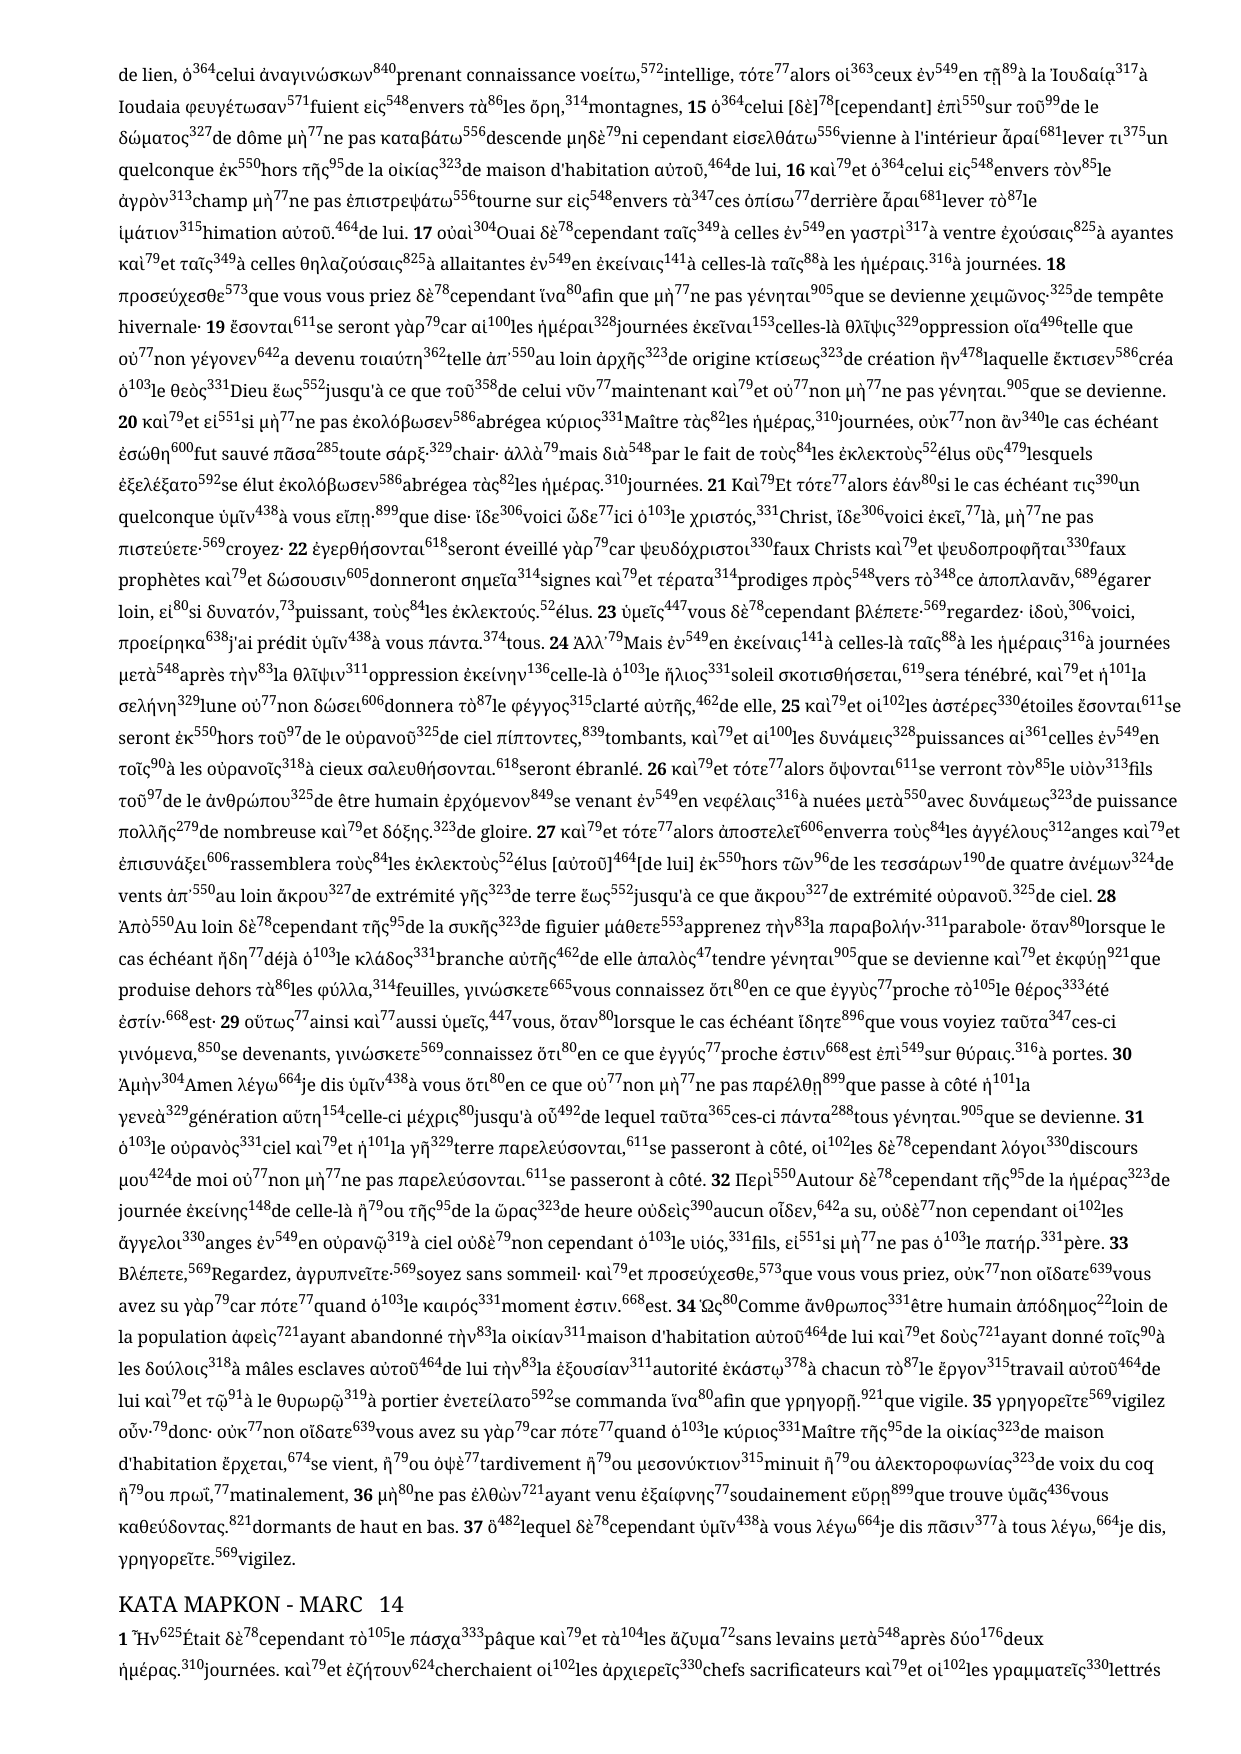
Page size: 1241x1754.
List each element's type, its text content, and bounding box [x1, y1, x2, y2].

text ΚΑΤΑ ΜΑΡΚΟΝ - MARC 14 [118, 1589, 1181, 1618]
text 1 Καὶ79Et ἐκπορευομένου861de se allant au dehors αὐτοῦ464de lui ἐκ550hors τοῦ99de le ἱεροῦ327de sanctuaire λέγει668dit αὐτῷ458à lui εἷς71un τῶν96de les μαθητῶν324de disciples αὐτοῦ·464de lui· διδάσκαλε,337enseignant, ἴδε306voici ποταποὶ173de quels sortes λίθοι330pierres καὶ79et ποταπαὶ171de quelles sortes οἰκοδομαί.328édifications en maison. 2 καὶ79et ὁ103le Ἰησοῦς331Iésous εἶπεν586dit αὐτῷ·458à lui· βλέπεις666tu regardes ταύτας135celles-ci τὰς82les μεγάλας1grandes οἰκοδομάς;310édifications en maison; οὐ77non μὴ77ne pas ἀφεθῇ911que soit abandonné ὧδε77ici λίθος331pierre ἐπὶ548sur λίθον313pierre ὃς498lequel οὐ77non μὴ77ne pas καταλυθῇ.911que soit délié vers le bas. 3 Καὶ79Et καθημένου861de se étant assis αὐτοῦ464de lui εἰς548envers τὸ87le ὄρος315montagne τῶν94de les ἐλαιῶν322de oliviers κατέναντι552en contre face τοῦ99de le ἱεροῦ327de sanctuaire ἐπηρώτα625surinterrogeait αὐτὸν452lui κατ᾽548selon ἰδίαν544en propre Πέτρος331Pierre καὶ79et Ἰάκωβος331Iakobos καὶ79et Ἰωάννης331Ioannes καὶ79et Ἀνδρέας·331André· 4 εἰπὸν554dis ἡμῖν,419à nous, πότε77quand ταῦτα365ces-ci ἔσται612se sera καὶ79et τί399quel τὸ105le σημεῖον333signe ὅταν80lorsque le cas échéant μέλλῃ921que immine ταῦτα365ces-ci συντελεῖσθαι692être achevé ensemble πάντα;288tous; 5 Ὁ103Le δὲ78cependant Ἰησοῦς331Iésous ἤρξατο592se origina λέγειν689dire αὐτοῖς·457à eux· βλέπετε569regardez μή80ne pas τις390un quelconque ὑμᾶς436vous πλανήσῃ·899que égare· 6 πολλοὶ389nombreux ἐλεύσονται611se viendront ἐπὶ549sur τῷ93à le ὀνόματί321à nom μου424de moi λέγοντες839disants ὅτι80en ce que ἐγώ431moi εἰμι,664je suis, καὶ79et πολλοὺς372nombreux πλανήσουσιν.605égareront. 7 ὅταν80lorsque le cas échéant δὲ78cependant ἀκούσητε896que vous écoutiez πολέμους312guerres καὶ79et ἀκοὰς310écoutes πολέμων,324de guerres, μὴ77ne pas θροεῖσθε·577soyez bruissés· δεῖ668attache de lien γενέσθαι,682se devenir, ἀλλ᾽79mais οὔπω77non encore τὸ105le τέλος.333achèvement. 8 ἐγερθήσεται619sera éveillé γὰρ79car ἔθνος333ethnie ἐπ᾽548sur ἔθνος315ethnie καὶ79et βασιλεία329royauté ἐπὶ548sur βασιλείαν,311royauté, ἔσονται611se seront σεισμοὶ330séismes κατὰ548selon τόπους,312lieux, ἔσονται611se seront λιμοί·330famines· ἀρχὴ329origine ὠδίνων322de douleurs d'accouchements ταῦτα.365ces-ci. 9 Βλέπετε569Regardez δὲ78cependant ὑμεῖς447vous ἑαυτούς·515vous-mêmes· παραδώσουσιν605transmettront ὑμᾶς436vous εἰς548envers συνέδρια314sanhédrins καὶ79et εἰς548envers συναγωγὰς310synagogues δαρήσεσθε616vous serez pelé καὶ79et ἐπὶ550sur ἡγεμόνων324de gouverneurs καὶ79et βασιλέων324de rois σταθήσεσθε616vous serez dressé ἕνεκεν552à cause ἐμοῦ424de moi εἰς548envers μαρτύριον315témoignage αὐτοῖς.457à eux. 10 καὶ79et εἰς548envers πάντα270tous τὰ86les ἔθνη314ethnies πρῶτον77premièrement δεῖ668attache de lien κηρυχθῆναι683être annoncé τὸ87le εὐαγγέλιον.315évangile. 11 καὶ79et ὅταν80lorsque le cas échéant ἄγωσιν920que conduisent ὑμᾶς436vous παραδιδόντες,839transmettants, μὴ79ne pas προμεριμνᾶτε569inquiétez d'avance τί399quel λαλήσητε,896que vous bavardiez, ἀλλ᾽79mais ὃ500lequel ἐὰν340si le cas échéant δοθῇ911que soit donné ὑμῖν438à vous ἐν549en ἐκείνῃ142à celle-là τῇ89à la ὥρᾳ317à heure τοῦτο348ce-ci λαλεῖτε·569bavardez· οὐ77non γάρ79car ἐστε665vous êtes ὑμεῖς447vous οἱ363ceux λαλοῦντες839bavardants ἀλλὰ79mais τὸ105le πνεῦμα333souffle τὸ105le ἅγιον.24saint. 12 Καὶ79Et παραδώσει606transmettra ἀδελφὸς331frère ἀδελφὸν313frère εἰς548envers θάνατον313trépas καὶ79et πατὴρ331père τέκνον,315enfant, καὶ79et ἐπαναστήσονται611se redresseront au-dessus τέκνα332enfants ἐπὶ548sur γονεῖς312parents καὶ79et θανατώσουσιν605mettront à trépas αὐτούς·451eux· 13 καὶ79et ἔσεσθε609vous vous serez μισούμενοι890étants haïs ὑπὸ550sous πάντων383de tous διὰ548par le fait de τὸ87le ὄνομά315nom μου.424de moi. ὁ364celui δὲ78cependant ὑπομείνας721ayant résisté en restant sous εἰς548envers τέλος315achèvement οὗτος364celui-ci σωθήσεται.619sera sauvé. 14 Ὅταν80Lorsque le cas échéant δὲ78cependant ἴδητε896que vous voyiez τὸ87le βδέλυγμα315abomination τῆς95de la ἐρημώσεως323de désertification ἑστηκότα770ayant dressé ὅπου80là où οὐ77non δεῖ,668attache de lien, ὁ364celui ἀναγινώσκων840prenant connaissance νοείτω,572intellige, τότε77alors οἱ363ceux ἐν549en τῇ89à la Ἰουδαίᾳ317à Ioudaia φευγέτωσαν571fuient εἰς548envers τὰ86les ὄρη,314montagnes, 15 ὁ364celui [δὲ]78[cependant] ἐπὶ550sur τοῦ99de le δώματος327de dôme μὴ77ne pas καταβάτω556descende μηδὲ79ni cependant εἰσελθάτω556vienne à l'intérieur ἆραί681lever τι375un quelconque ἐκ550hors τῆς95de la οἰκίας323de maison d'habitation αὐτοῦ,464de lui, 16 καὶ79et ὁ364celui εἰς548envers τὸν85le ἀγρὸν313champ μὴ77ne pas ἐπιστρεψάτω556tourne sur εἰς548envers τὰ347ces ὀπίσω77derrière ἆραι681lever τὸ87le ἱμάτιον315himation αὐτοῦ.464de lui. 17 οὐαὶ304Ouai δὲ78cependant ταῖς349à celles ἐν549en γαστρὶ317à ventre ἐχούσαις825à ayantes καὶ79et ταῖς349à celles θηλαζούσαις825à allaitantes ἐν549en ἐκείναις141à celles-là ταῖς88à les ἡμέραις.316à journées. 18 προσεύχεσθε573que vous vous priez δὲ78cependant ἵνα80afin que μὴ77ne pas γένηται905que se devienne χειμῶνος·325de tempête hivernale· 19 ἔσονται611se seront γὰρ79car αἱ100les ἡμέραι328journées ἐκεῖναι153celles-là θλῖψις329oppression οἵα496telle que οὐ77non γέγονεν642a devenu τοιαύτη362telle ἀπ᾽550au loin ἀρχῆς323de origine κτίσεως323de création ἣν478laquelle ἔκτισεν586créa ὁ103le θεὸς331Dieu ἕως552jusqu'à ce que τοῦ358de celui νῦν77maintenant καὶ79et οὐ77non μὴ77ne pas γένηται.905que se devienne. 20 καὶ79et εἰ551si μὴ77ne pas ἐκολόβωσεν586abrégea κύριος331Maître τὰς82les ἡμέρας,310journées, οὐκ77non ἂν340le cas échéant ἐσώθη600fut sauvé πᾶσα285toute σάρξ·329chair· ἀλλὰ79mais διὰ548par le fait de τοὺς84les ἐκλεκτοὺς52élus οὓς479lesquels ἐξελέξατο592se élut ἐκολόβωσεν586abrégea τὰς82les ἡμέρας.310journées. 21 Καὶ79Et τότε77alors ἐάν80si le cas échéant τις390un quelconque ὑμῖν438à vous εἴπῃ·899que dise· ἴδε306voici ὧδε77ici ὁ103le χριστός,331Christ, ἴδε306voici ἐκεῖ,77là, μὴ77ne pas πιστεύετε·569croyez· 22 ἐγερθήσονται618seront éveillé γὰρ79car ψευδόχριστοι330faux Christs καὶ79et ψευδοπροφῆται330faux prophètes καὶ79et δώσουσιν605donneront σημεῖα314signes καὶ79et τέρατα314prodiges πρὸς548vers τὸ348ce ἀποπλανᾶν,689égarer loin, εἰ80si δυνατόν,73puissant, τοὺς84les ἐκλεκτούς.52élus. 23 ὑμεῖς447vous δὲ78cependant βλέπετε·569regardez· ἰδοὺ,306voici, προείρηκα638j'ai prédit ὑμῖν438à vous πάντα.374tous. 24 Ἀλλ᾽79Mais ἐν549en ἐκείναις141à celles-là ταῖς88à les ἡμέραις316à journées μετὰ548après τὴν83la θλῖψιν311oppression ἐκείνην136celle-là ὁ103le ἥλιος331soleil σκοτισθήσεται,619sera ténébré, καὶ79et ἡ101la σελήνη329lune οὐ77non δώσει606donnera τὸ87le φέγγος315clarté αὐτῆς,462de elle, 25 καὶ79et οἱ102les ἀστέρες330étoiles ἔσονται611se seront ἐκ550hors τοῦ97de le οὐρανοῦ325de ciel πίπτοντες,839tombants, καὶ79et αἱ100les δυνάμεις328puissances αἱ361celles ἐν549en τοῖς90à les οὐρανοῖς318à cieux σαλευθήσονται.618seront ébranlé. 26 καὶ79et τότε77alors ὄψονται611se verront τὸν85le υἱὸν313fils τοῦ97de le ἀνθρώπου325de être humain ἐρχόμενον849se venant ἐν549en νεφέλαις316à nuées μετὰ550avec δυνάμεως323de puissance πολλῆς279de nombreuse καὶ79et δόξης.323de gloire. 27 καὶ79et τότε77alors ἀποστελεῖ606enverra τοὺς84les ἀγγέλους312anges καὶ79et ἐπισυνάξει606rassemblera τοὺς84les ἐκλεκτοὺς52élus [αὐτοῦ]464[de lui] ἐκ550hors τῶν96de les τεσσάρων190de quatre ἀνέμων324de vents ἀπ᾽550au loin ἄκρου327de extrémité γῆς323de terre ἕως552jusqu'à ce que ἄκρου327de extrémité οὐρανοῦ.325de ciel. 28 Ἀπὸ550Au loin δὲ78cependant τῆς95de la συκῆς323de figuier μάθετε553apprenez τὴν83la παραβολήν·311parabole· ὅταν80lorsque le cas échéant ἤδη77déjà ὁ103le κλάδος331branche αὐτῆς462de elle ἁπαλὸς47tendre γένηται905que se devienne καὶ79et ἐκφύῃ921que produise dehors τὰ86les φύλλα,314feuilles, γινώσκετε665vous connaissez ὅτι80en ce que ἐγγὺς77proche τὸ105le θέρος333été ἐστίν·668est· 29 οὕτως77ainsi καὶ77aussi ὑμεῖς,447vous, ὅταν80lorsque le cas échéant ἴδητε896que vous voyiez ταῦτα347ces-ci γινόμενα,850se devenants, γινώσκετε569connaissez ὅτι80en ce que ἐγγύς77proche ἐστιν668est ἐπὶ549sur θύραις.316à portes. 30 Ἀμὴν304Amen λέγω664je dis ὑμῖν438à vous ὅτι80en ce que οὐ77non μὴ77ne pas παρέλθῃ899que passe à côté ἡ101la γενεὰ329génération αὕτη154celle-ci μέχρις80jusqu'à οὗ492de lequel ταῦτα365ces-ci πάντα288tous γένηται.905que se devienne. 31 ὁ103le οὐρανὸς331ciel καὶ79et ἡ101la γῆ329terre παρελεύσονται,611se passeront à côté, οἱ102les δὲ78cependant λόγοι330discours μου424de moi οὐ77non μὴ77ne pas παρελεύσονται.611se passeront à côté. 32 Περὶ550Autour δὲ78cependant τῆς95de la ἡμέρας323de journée ἐκείνης148de celle-là ἢ79ou τῆς95de la ὥρας323de heure οὐδεὶς390aucun οἶδεν,642a su, οὐδὲ77non cependant οἱ102les ἄγγελοι330anges ἐν549en οὐρανῷ319à ciel οὐδὲ79non cependant ὁ103le υἱός,331fils, εἰ551si μὴ77ne pas ὁ103le πατήρ.331père. 33 Βλέπετε,569Regardez, ἀγρυπνεῖτε·569soyez sans sommeil· καὶ79et προσεύχεσθε,573que vous vous priez, οὐκ77non οἴδατε639vous avez su γὰρ79car πότε77quand ὁ103le καιρός331moment ἐστιν.668est. 34 Ὡς80Comme ἄνθρωπος331être humain ἀπόδημος22loin de la population ἀφεὶς721ayant abandonné τὴν83la οἰκίαν311maison d'habitation αὐτοῦ464de lui καὶ79et δοὺς721ayant donné τοῖς90à les δούλοις318à mâles esclaves αὐτοῦ464de lui τὴν83la ἐξουσίαν311autorité ἑκάστῳ378à chacun τὸ87le ἔργον315travail αὐτοῦ464de lui καὶ79et τῷ91à le θυρωρῷ319à portier ἐνετείλατο592se commanda ἵνα80afin que γρηγορῇ.921que vigile. 35 γρηγορεῖτε569vigilez οὖν·79donc· οὐκ77non οἴδατε639vous avez su γὰρ79car πότε77quand ὁ103le κύριος331Maître τῆς95de la οἰκίας323de maison d'habitation ἔρχεται,674se vient, ἢ79ou ὀψὲ77tardivement ἢ79ou μεσονύκτιον315minuit ἢ79ou ἀλεκτοροφωνίας323de voix du coq ἢ79ou πρωΐ,77matinalement, 36 μὴ80ne pas ἐλθὼν721ayant venu ἐξαίφνης77soudainement εὕρῃ899que trouve ὑμᾶς436vous καθεύδοντας.821dormants de haut en bas. 37 ὃ482lequel δὲ78cependant ὑμῖν438à vous λέγω664je dis πᾶσιν377à tous λέγω,664je dis, γρηγορεῖτε.569vigilez. [118, 59, 1181, 1570]
